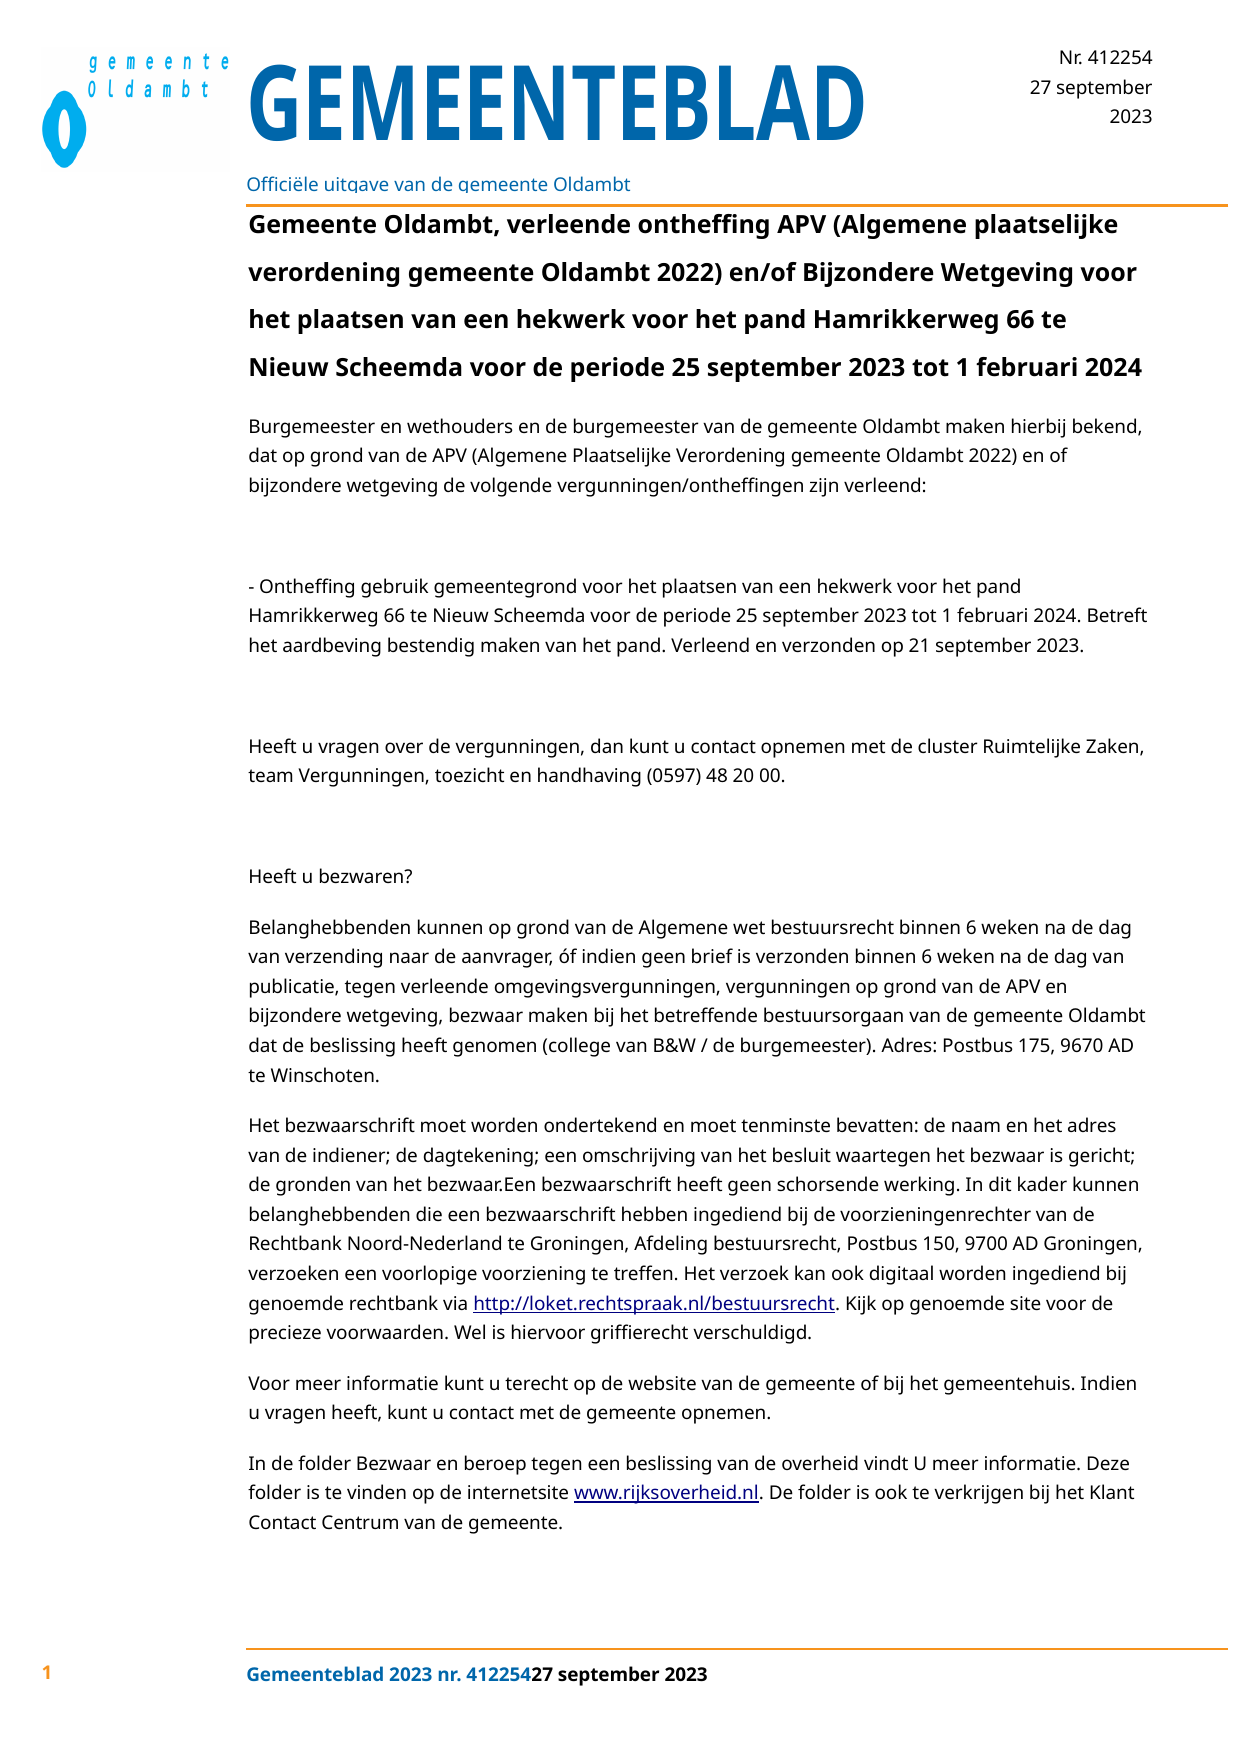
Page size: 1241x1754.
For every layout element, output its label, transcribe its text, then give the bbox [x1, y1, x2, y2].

text Heeft u vragen over de vergunningen, dan kunt u contact opnemen met de cluster Ruimtelijke Zaken, team Vergunningen, toezicht en handhaving (0597) 48 20 00. [248, 733, 1152, 788]
text Het bezwaarschrift moet worden ondertekend en moet tenminste bevatten: de naam en het adres van de indiener; de dagtekening; een omschrijving van het besluit waartegen het bezwaar is gericht; de gronden van het bezwaar.Een bezwaarschrift heeft geen schorsende werking. In dit kader kunnen belanghebbenden die een bezwaarschrift hebben ingediend bij de voorzieningenrechter van de Rechtbank Noord-Nederland te Groningen, Afdeling bestuursrecht, Postbus 150, 9700 AD Groningen, verzoeken een voorlopige voorziening te treffen. Het verzoek kan ook digitaal worden ingediend bij genoemde rechtbank via http://loket.rechtspraak.nl/bestuursrecht. Kijk op genoemde site voor de precieze voorwaarden. Wel is hiervoor griffierecht verschuldigd. [248, 1112, 1152, 1345]
text Voor meer informatie kunt u terecht op de website van de gemeente of bij het gemeentehuis. Indien u vragen heeft, kunt u contact met de gemeente opnemen. [248, 1370, 1152, 1425]
text Gemeente Oldambt, verleende ontheffing APV (Algemene plaatselijke verordening gemeente Oldambt 2022) en/of Bijzondere Wetgeving voor het plaatsen van een hekwerk voor het pand Hamrikkerweg 66 te Nieuw Scheemda voor de periode 25 september 2023 tot 1 februari 2024 [248, 207, 1152, 384]
text - Ontheffing gebruik gemeentegrond voor het plaatsen van een hekwerk voor het pand Hamrikkerweg 66 te Nieuw Scheemda voor de periode 25 september 2023 tot 1 februari 2024. Betreft het aardbeving bestendig maken van het pand. Verleend en verzonden op 21 september 2023. [248, 573, 1152, 658]
text Burgemeester en wethouders en de burgemeester van de gemeente Oldambt maken hierbij bekend, dat op grond van de APV (Algemene Plaatselijke Verordening gemeente Oldambt 2022) en of bijzondere wetgeving de volgende vergunningen/ontheffingen zijn verleend: [248, 413, 1152, 498]
picture [41, 47, 231, 172]
text Heeft u bezwaren? [248, 863, 1152, 889]
text Belanghebbenden kunnen op grond van de Algemene wet bestuursrecht binnen 6 weken na de dag van verzending naar de aanvrager, óf indien geen brief is verzonden binnen 6 weken na de dag van publicatie, tegen verleende omgevingsvergunningen, vergunningen op grond van de APV en bijzondere wetgeving, bezwaar maken bij het betreffende bestuursorgaan van de gemeente Oldambt dat de beslissing heeft genomen (college van B&W / de burgemeester). Adres: Postbus 175, 9670 AD te Winschoten. [248, 914, 1152, 1088]
text In de folder Bezwaar en beroep tegen een beslissing van de overheid vindt U meer informatie. Deze folder is te vinden op de internetsite www.rijksoverheid.nl. De folder is ook te verkrijgen bij het Klant Contact Centrum van de gemeente. [248, 1450, 1152, 1535]
